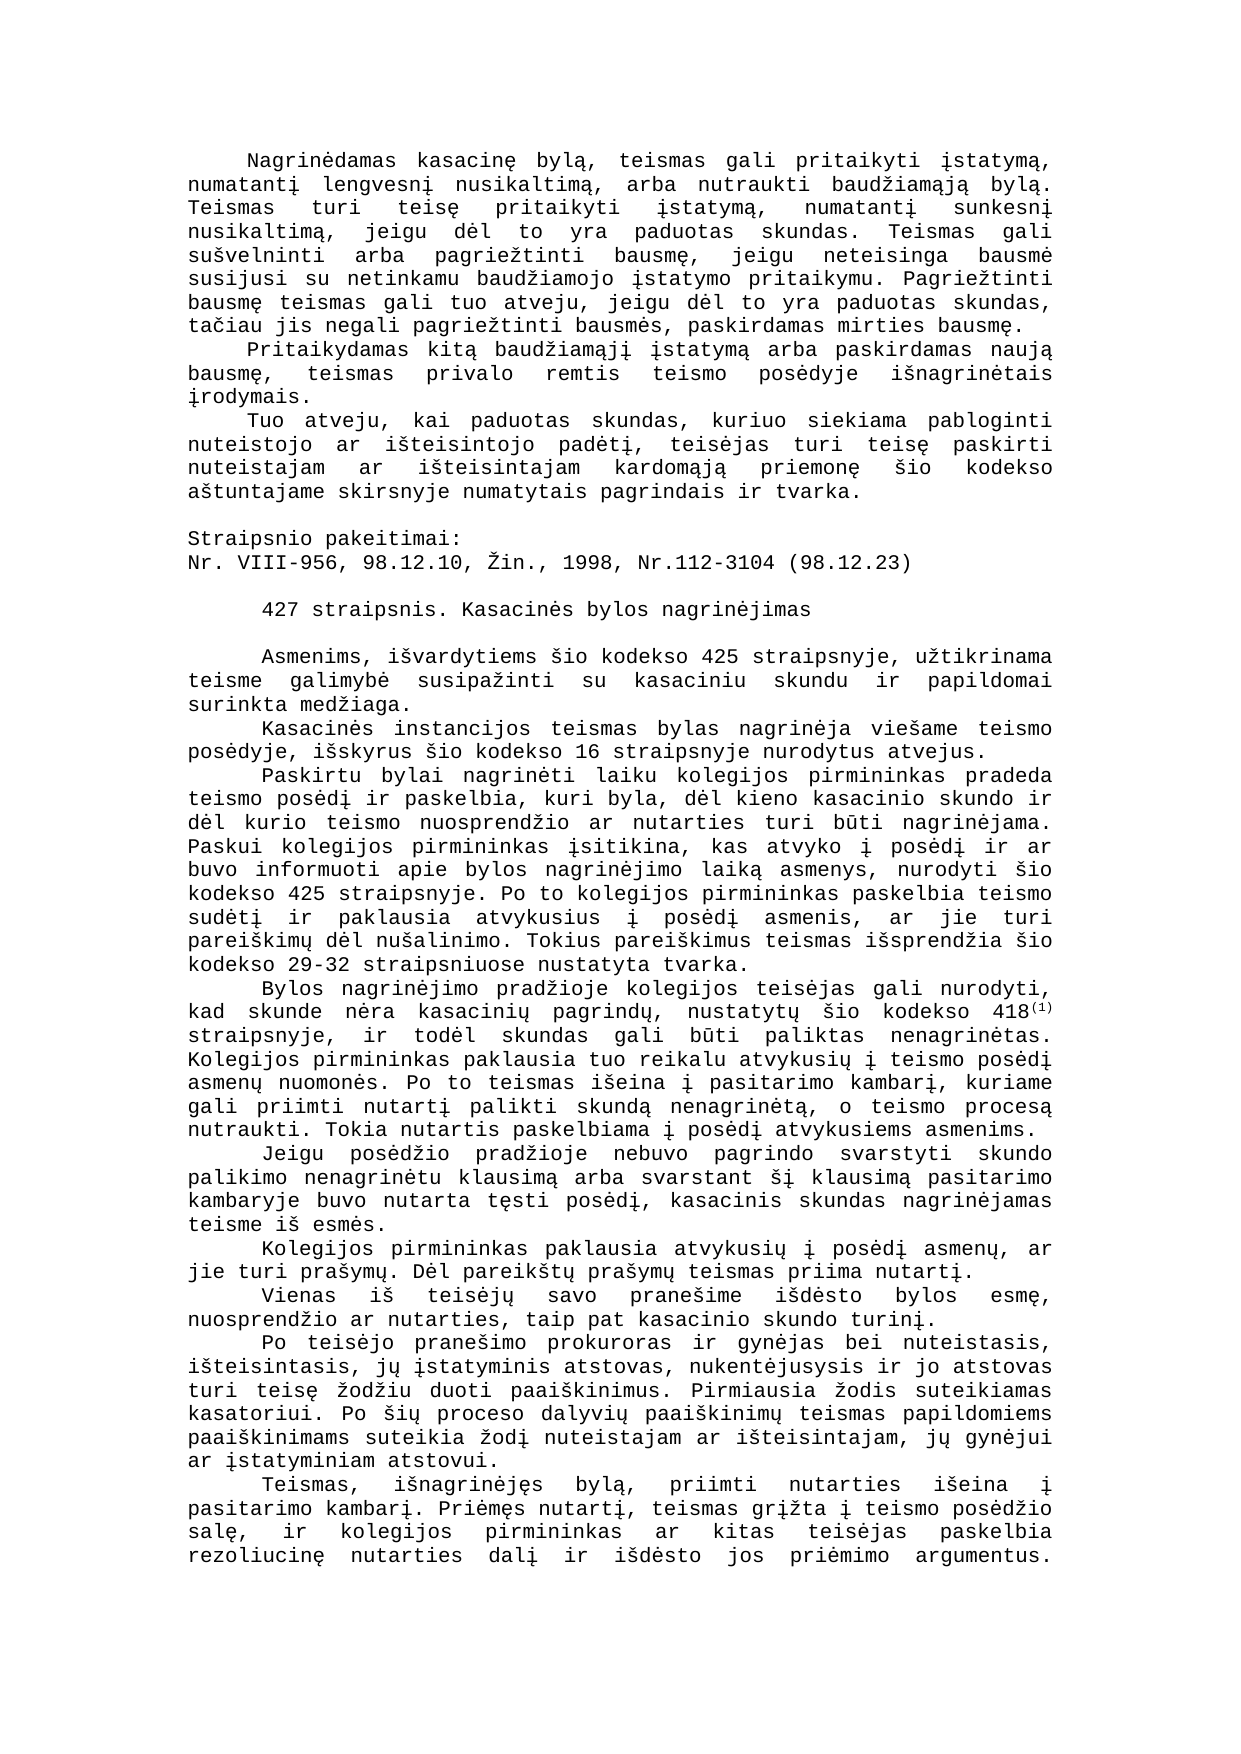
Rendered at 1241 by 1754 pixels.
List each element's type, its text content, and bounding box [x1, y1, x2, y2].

text 427 straipsnis. Kasacinės bylos nagrinėjimas [187, 599, 1053, 623]
text Kolegijos pirmininkas paklausia atvykusių į posėdį asmenų, ar jie turi prašymų. Dėl pareikštų prašymų teismas priima nutartį. [187, 1238, 1053, 1285]
text Nr. VIII-956, 98.12.10, Žin., 1998, Nr.112-3104 (98.12.23) [187, 552, 1053, 576]
text Paskirtu bylai nagrinėti laiku kolegijos pirmininkas pradeda teismo posėdį ir paskelbia, kuri byla, dėl kieno kasacinio skundo ir dėl kurio teismo nuosprendžio ar nutarties turi būti nagrinėjama. Paskui kolegijos pirmininkas įsitikina, kas atvyko į posėdį ir ar buvo informuoti apie bylos nagrinėjimo laiką asmenys, nurodyti šio kodekso 425 straipsnyje. Po to kolegijos pirmininkas paskelbia teismo sudėtį ir paklausia atvykusius į posėdį asmenis, ar jie turi pareiškimų dėl nušalinimo. Tokius pareiškimus teismas išsprendžia šio kodekso 29-32 straipsniuose nustatyta tvarka. [187, 765, 1053, 978]
text Kasacinės instancijos teismas bylas nagrinėja viešame teismo posėdyje, išskyrus šio kodekso 16 straipsnyje nurodytus atvejus. [187, 717, 1053, 765]
text Asmenims, išvardytiems šio kodekso 425 straipsnyje, užtikrinama teisme galimybė susipažinti su kasaciniu skundu ir papildomai surinkta medžiaga. [187, 647, 1053, 717]
text Teismas, išnagrinėjęs bylą, priimti nutarties išeina į pasitarimo kambarį. Priėmęs nutartį, teismas grįžta į teismo posėdžio salę, ir kolegijos pirmininkas ar kitas teisėjas paskelbia rezoliucinę nutarties dalį ir išdėsto jos priėmimo argumentus. [187, 1474, 1053, 1569]
text Vienas iš teisėjų savo pranešime išdėsto bylos esmę, nuosprendžio ar nutarties, taip pat kasacinio skundo turinį. [187, 1285, 1053, 1332]
text Po teisėjo pranešimo prokuroras ir gynėjas bei nuteistasis, išteisintasis, jų įstatyminis atstovas, nukentėjusysis ir jo atstovas turi teisę žodžiu duoti paaiškinimus. Pirmiausia žodis suteikiamas kasatoriui. Po šių proceso dalyvių paaiškinimų teismas papildomiems paaiškinimams suteikia žodį nuteistajam ar išteisintajam, jų gynėjui ar įstatyminiam atstovui. [187, 1332, 1053, 1474]
text Nagrinėdamas kasacinę bylą, teismas gali pritaikyti įstatymą, numatantį lengvesnį nusikaltimą, arba nutraukti baudžiamąją bylą. Teismas turi teisę pritaikyti įstatymą, numatantį sunkesnį nusikaltimą, jeigu dėl to yra paduotas skundas. Teismas gali sušvelninti arba pagriežtinti bausmę, jeigu neteisinga bausmė susijusi su netinkamu baudžiamojo įstatymo pritaikymu. Pagriežtinti bausmę teismas gali tuo atveju, jeigu dėl to yra paduotas skundas, tačiau jis negali pagriežtinti bausmės, paskirdamas mirties bausmę. [187, 150, 1053, 339]
text Straipsnio pakeitimai: [187, 528, 1053, 552]
text Bylos nagrinėjimo pradžioje kolegijos teisėjas gali nurodyti, kad skunde nėra kasacinių pagrindų, nustatytų šio kodekso 418(1) straipsnyje, ir todėl skundas gali būti paliktas nenagrinėtas. Kolegijos pirmininkas paklausia tuo reikalu atvykusių į teismo posėdį asmenų nuomonės. Po to teismas išeina į pasitarimo kambarį, kuriame gali priimti nutartį palikti skundą nenagrinėtą, o teismo procesą nutraukti. Tokia nutartis paskelbiama į posėdį atvykusiems asmenims. [187, 978, 1053, 1143]
text Tuo atveju, kai paduotas skundas, kuriuo siekiama pabloginti nuteistojo ar išteisintojo padėtį, teisėjas turi teisę paskirti nuteistajam ar išteisintajam kardomąją priemonę šio kodekso aštuntajame skirsnyje numatytais pagrindais ir tvarka. [187, 410, 1053, 505]
text Jeigu posėdžio pradžioje nebuvo pagrindo svarstyti skundo palikimo nenagrinėtu klausimą arba svarstant šį klausimą pasitarimo kambaryje buvo nutarta tęsti posėdį, kasacinis skundas nagrinėjamas teisme iš esmės. [187, 1143, 1053, 1238]
text Pritaikydamas kitą baudžiamąjį įstatymą arba paskirdamas naują bausmę, teismas privalo remtis teismo posėdyje išnagrinėtais įrodymais. [187, 339, 1053, 410]
